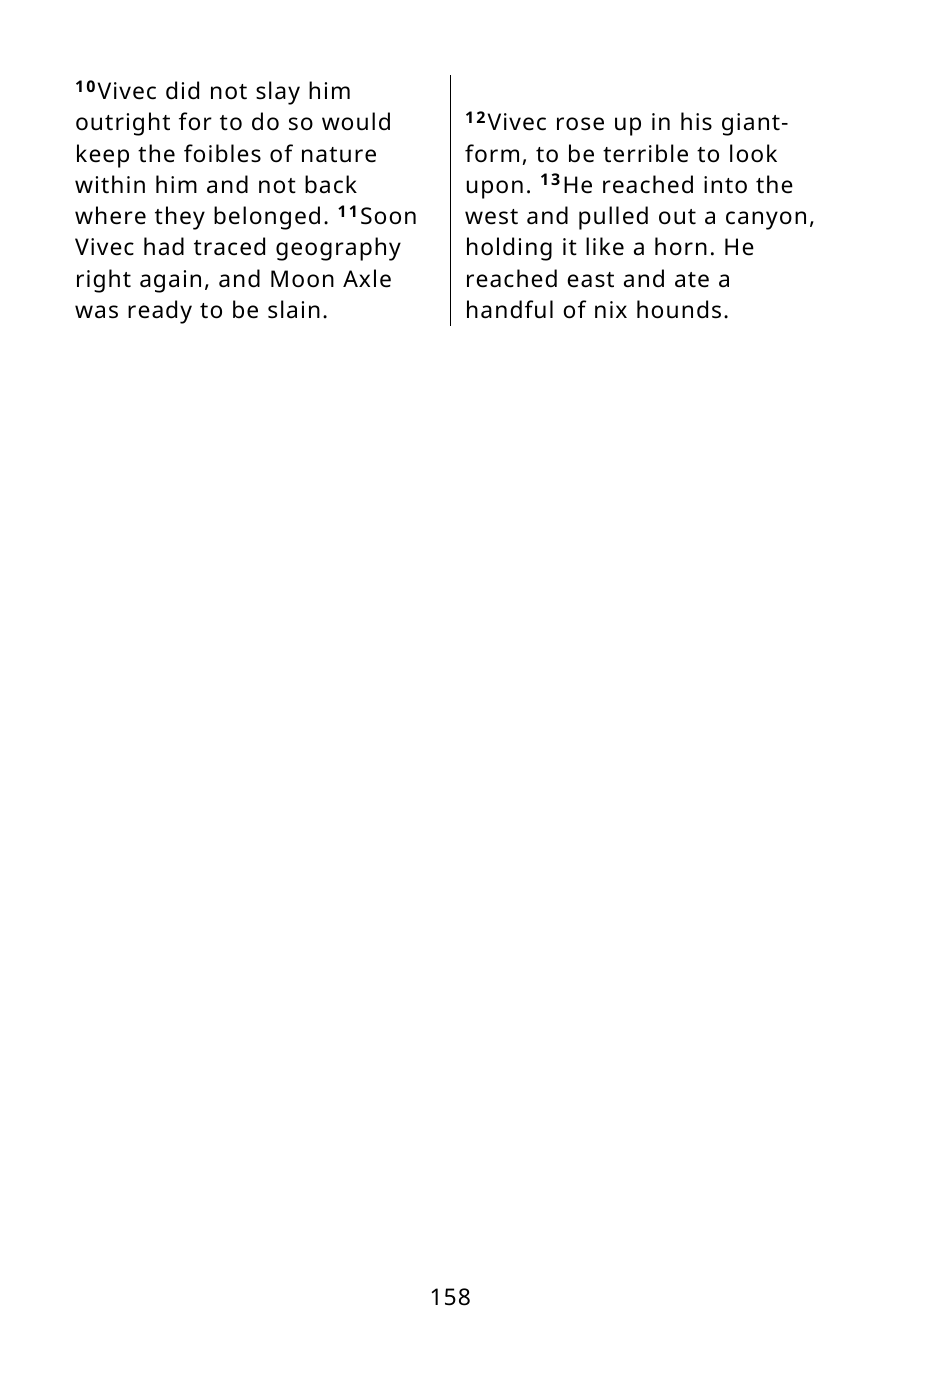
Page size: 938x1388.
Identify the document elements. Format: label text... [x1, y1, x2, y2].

text 12Vivec rose up in his giant-form, to be terrible to look upon. 13He reached into the west and pulled out a canyon, holding it like a horn. He reached east and ate a handful of nix hounds. [465, 106, 825, 325]
text 10Vivec did not slay him outright for to do so would keep the foibles of nature within him and not back where they belonged. 11Soon Vivec had traced geography right again, and Moon Axle was ready to be slain. [75, 75, 435, 325]
